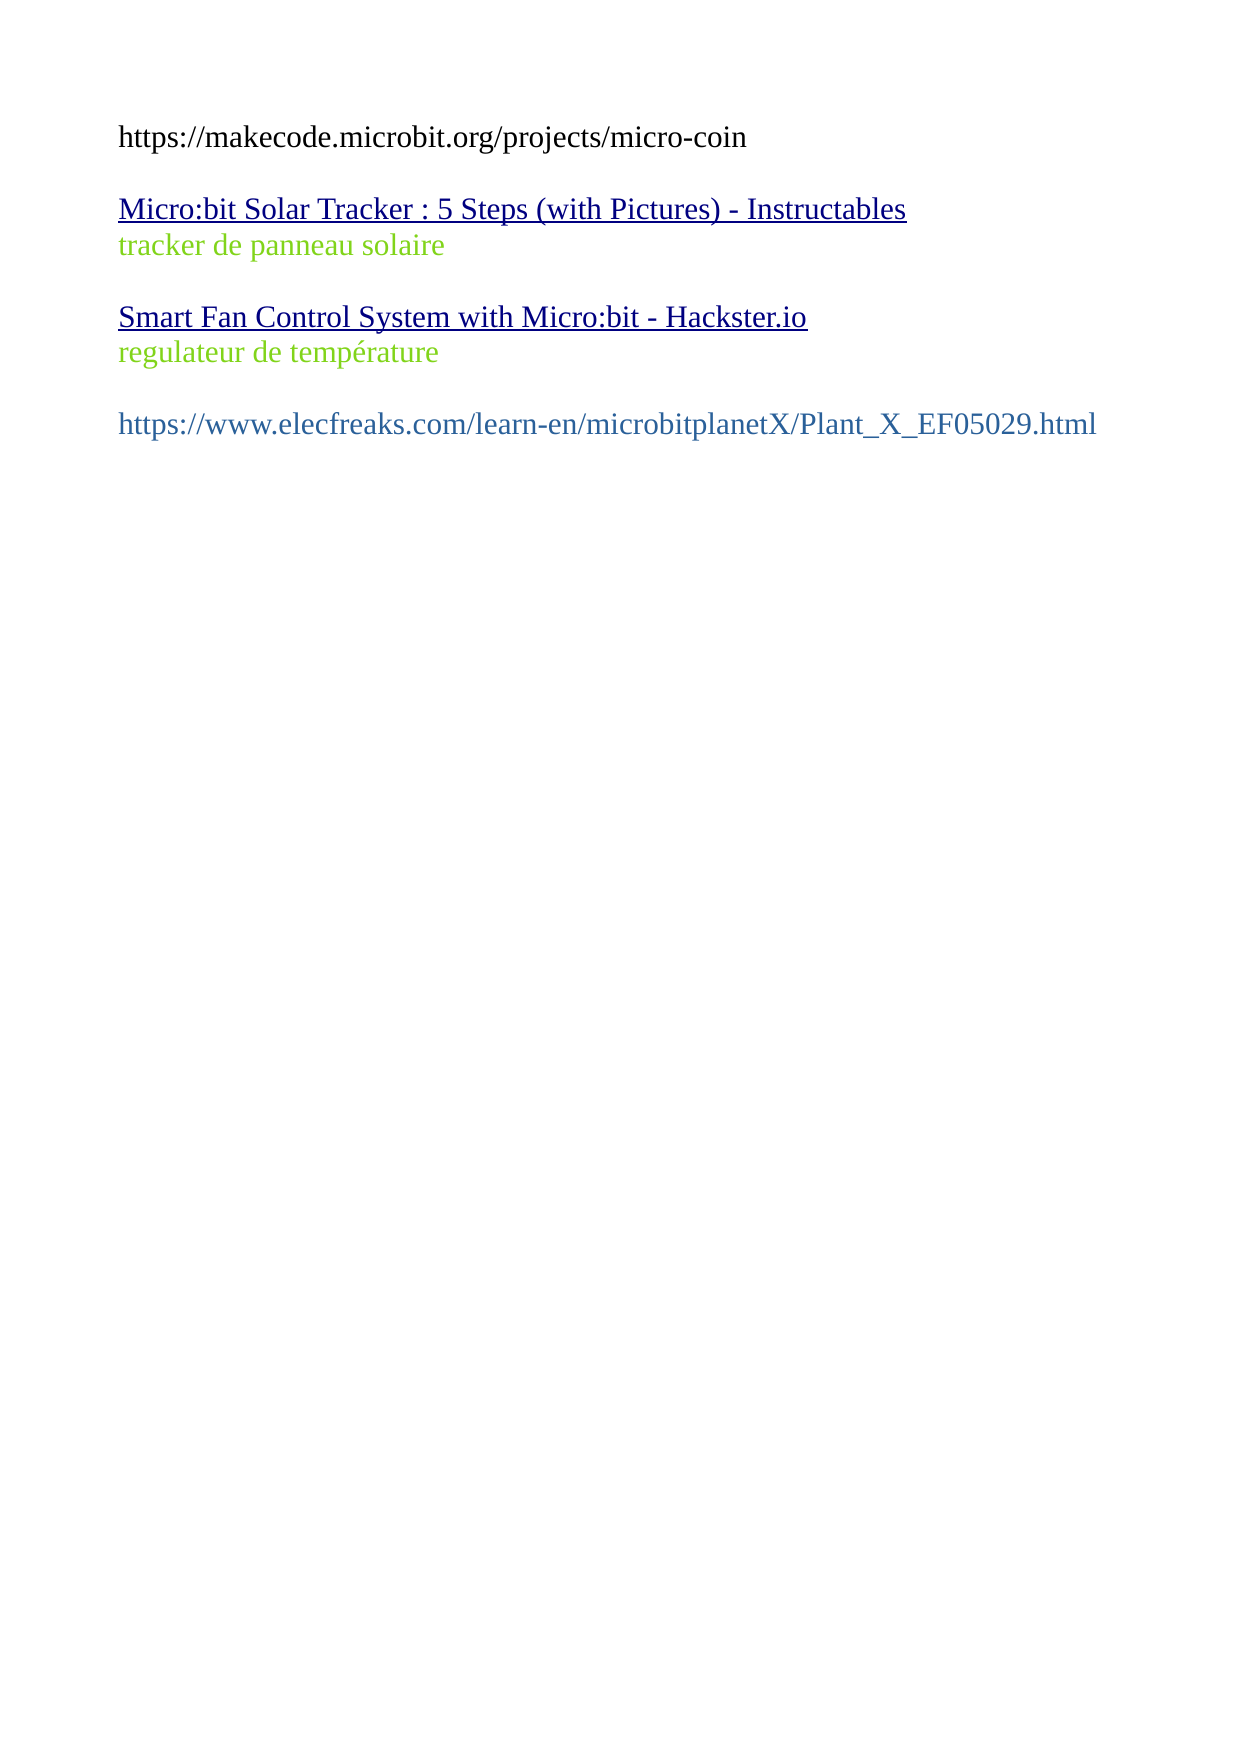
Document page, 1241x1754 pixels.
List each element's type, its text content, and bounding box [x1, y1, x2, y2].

text https://www.elecfreaks.com/learn-en/microbitplanetX/Plant_X_EF05029.html [118, 406, 1122, 442]
text Micro:bit Solar Tracker : 5 Steps (with Pictures) - Instructables [118, 190, 1122, 226]
text https://makecode.microbit.org/projects/micro-coin [118, 118, 1122, 154]
text regulateur de température [118, 334, 1122, 370]
text tracker de panneau solaire [118, 226, 1122, 262]
text Smart Fan Control System with Micro:bit - Hackster.io [118, 298, 1122, 334]
